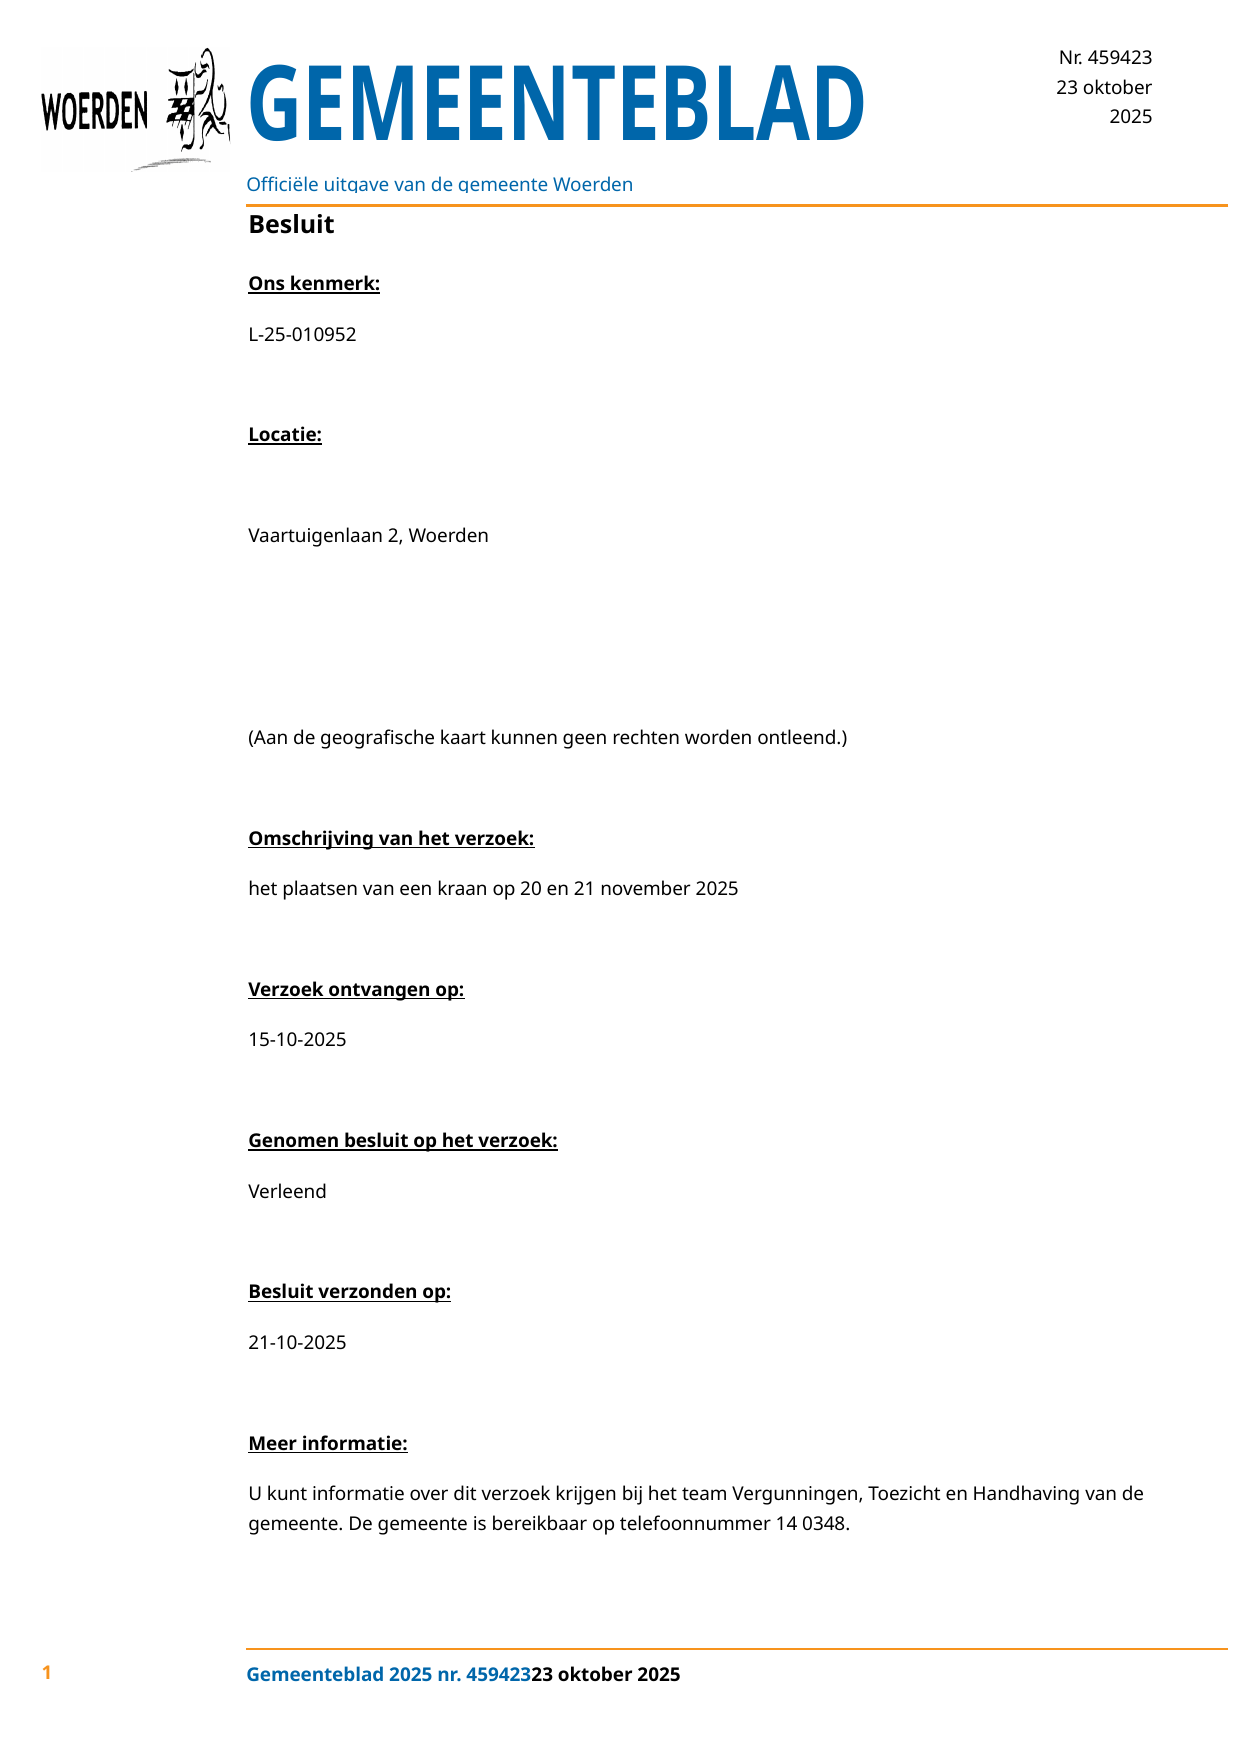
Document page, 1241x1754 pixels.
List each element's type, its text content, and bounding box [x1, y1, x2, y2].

text Meer informatie: [248, 1430, 1152, 1456]
text het plaatsen van een kraan op 20 en 21 november 2025 [248, 875, 1152, 901]
text Verleend [248, 1178, 1152, 1203]
text Locatie: [248, 422, 1152, 447]
text Ons kenmerk: [248, 270, 1152, 296]
text (Aan de geografische kaart kunnen geen rechten worden ontleend.) [248, 724, 1152, 750]
text Besluit verzonden op: [248, 1279, 1152, 1304]
text 15-10-2025 [248, 1027, 1152, 1052]
text U kunt informatie over dit verzoek krijgen bij het team Vergunningen, Toezicht en Handhaving van de gemeente. De gemeente is bereikbaar op telefoonnummer 14 0348. [248, 1480, 1152, 1536]
text L-25-010952 [248, 321, 1152, 346]
text Vaartuigenlaan 2, Woerden [248, 522, 1152, 548]
text Genomen besluit op het verzoek: [248, 1127, 1152, 1153]
picture [41, 47, 231, 172]
text Omschrijving van het verzoek: [248, 825, 1152, 851]
text Besluit [248, 207, 1152, 241]
text Verzoek ontvangen op: [248, 976, 1152, 1002]
text 21-10-2025 [248, 1329, 1152, 1355]
